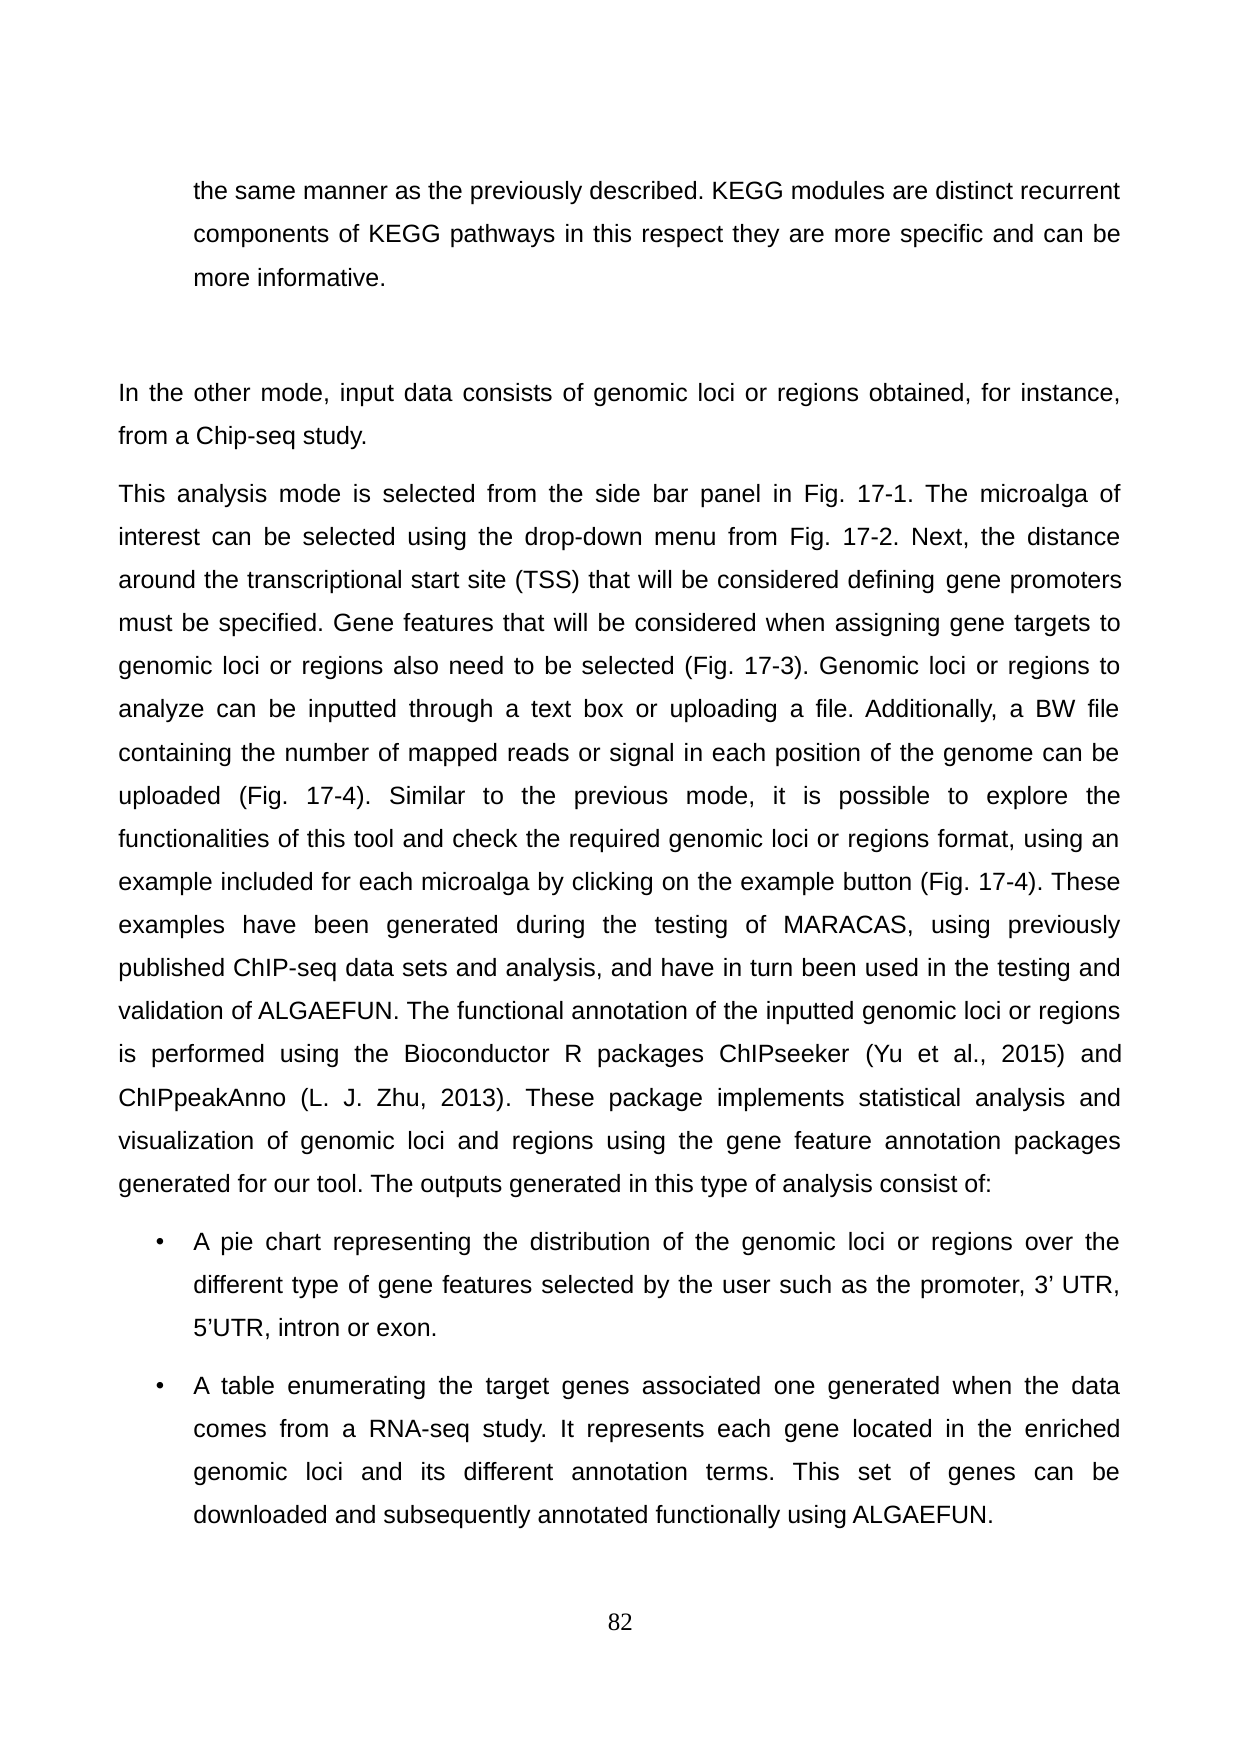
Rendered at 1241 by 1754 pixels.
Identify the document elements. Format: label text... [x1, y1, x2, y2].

text In the other mode, input data consists of genomic loci or regions obtained, for instance, from a Chip-seq study. [118, 378, 1122, 450]
list the same manner as the previously described. KEGG modules are distinct recurrent components of KEGG pathways in this respect they are more specific and can be more informative. [156, 176, 1122, 291]
text This analysis mode is selected from the side bar panel in Fig. 17-1. The microalga of interest can be selected using the drop-down menu from Fig. 17-2. Next, the distance around the transcriptional start site (TSS) that will be considered defining gene promoters must be specified. Gene features that will be considered when assigning gene targets to genomic loci or regions also need to be selected (Fig. 17-3). Genomic loci or regions to analyze can be inputted through a text box or uploading a file. Additionally, a BW file containing the number of mapped reads or signal in each position of the genome can be uploaded (Fig. 17-4). Similar to the previous mode, it is possible to explore the functionalities of this tool and check the required genomic loci or regions format, using an example included for each microalga by clicking on the example button (Fig. 17-4). These examples have been generated during the testing of MARACAS, using previously published ChIP-seq data sets and analysis, and have in turn been used in the testing and validation of ALGAEFUN. The functional annotation of the inputted genomic loci or regions is performed using the Bioconductor R packages ChIPseeker (Yu et al., 2015)⁠ and ChIPpeakAnno (L. J. Zhu, 2013)⁠. These package implements statistical analysis and visualization of genomic loci and regions using the gene feature annotation packages generated for our tool. The outputs generated in this type of analysis consist of: [118, 479, 1122, 1198]
list A table enumerating the target genes associated one generated when the data comes from a RNA-seq study. It represents each gene located in the enriched genomic loci and its different annotation terms. This set of genes can be downloaded and subsequently annotated functionally using ALGAEFUN. [156, 1371, 1122, 1529]
list A pie chart representing the distribution of the genomic loci or regions over the different type of gene features selected by the user such as the promoter, 3’ UTR, 5’UTR, intron or exon. [156, 1227, 1122, 1342]
